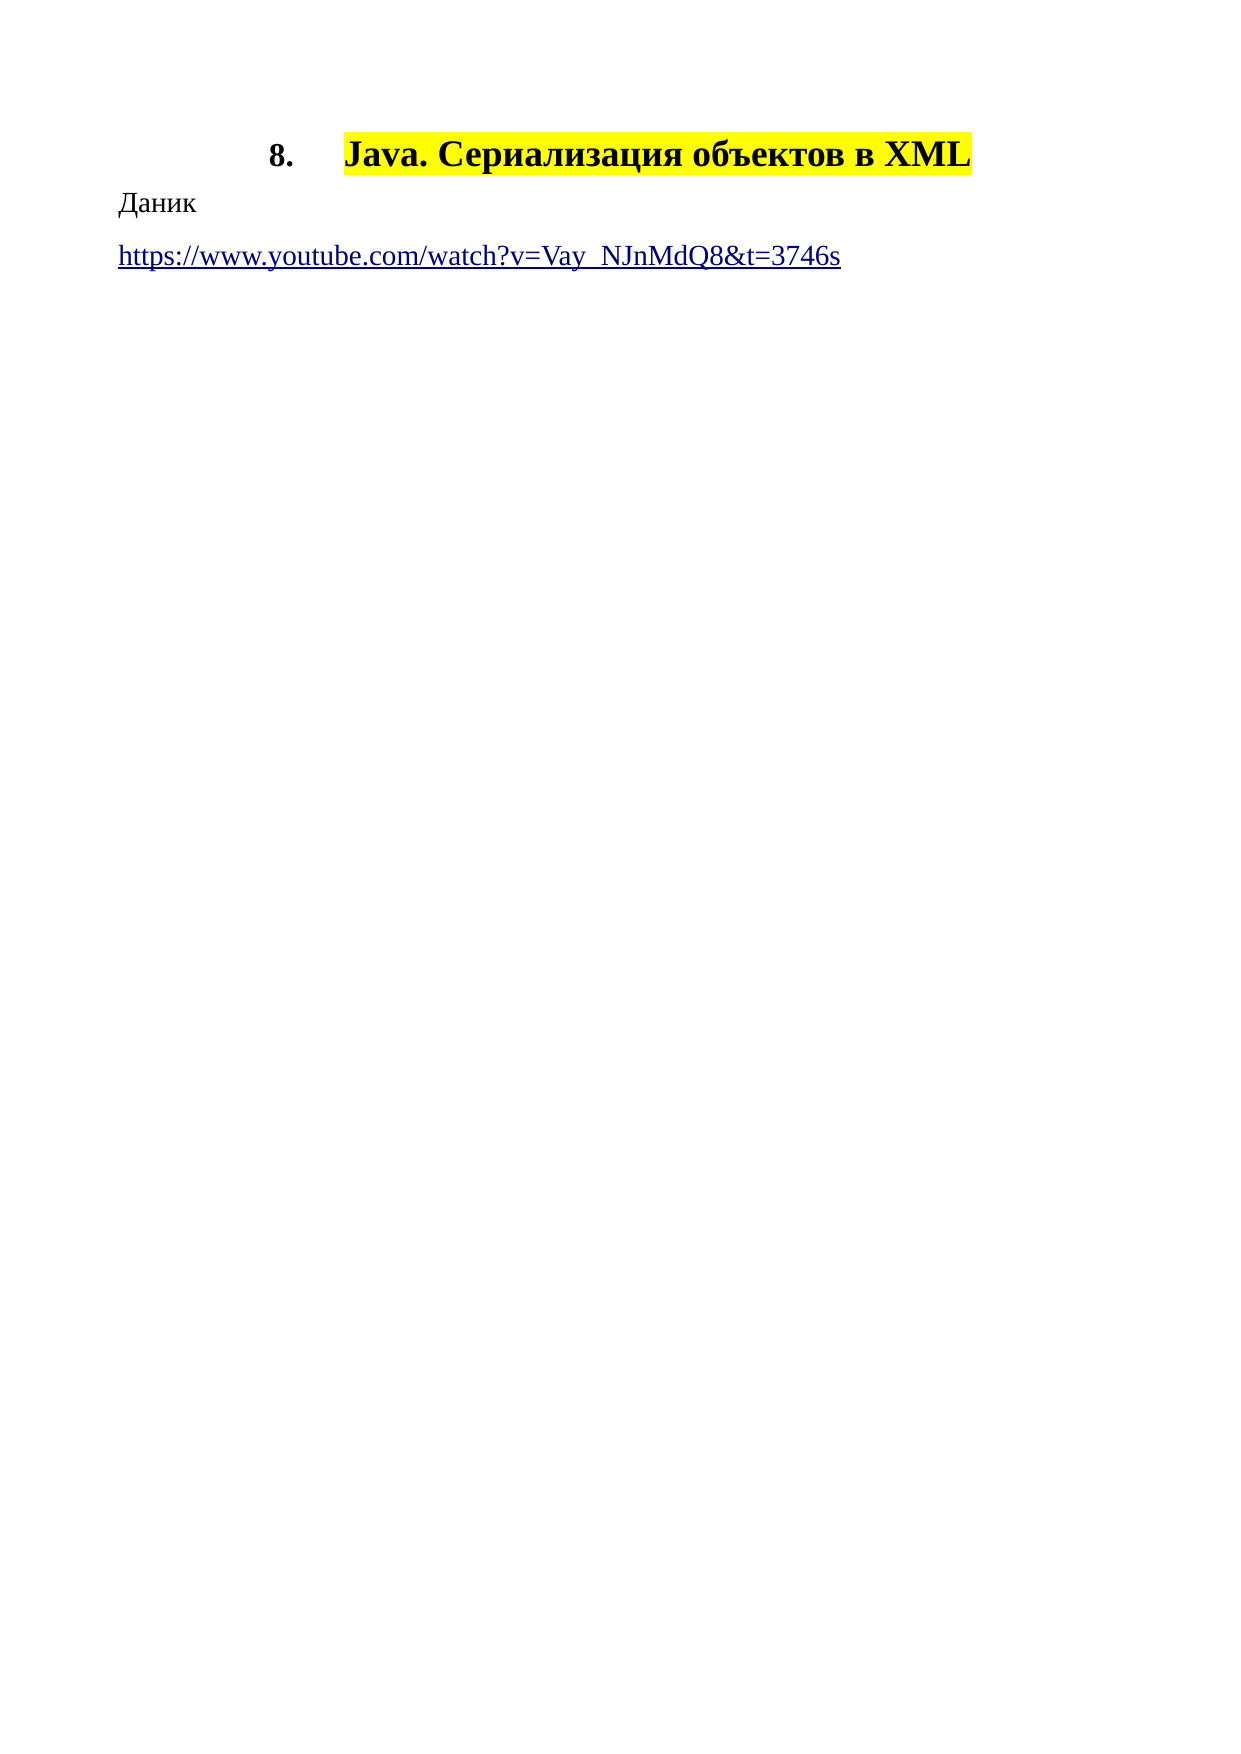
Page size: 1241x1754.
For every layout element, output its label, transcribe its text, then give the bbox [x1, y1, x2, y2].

text Даник [118, 185, 1122, 219]
text https://www.youtube.com/watch?v=Vay_NJnMdQ8&t=3746s [118, 238, 1122, 272]
subtitle Java. Сериализация объектов в XML [118, 143, 1122, 173]
